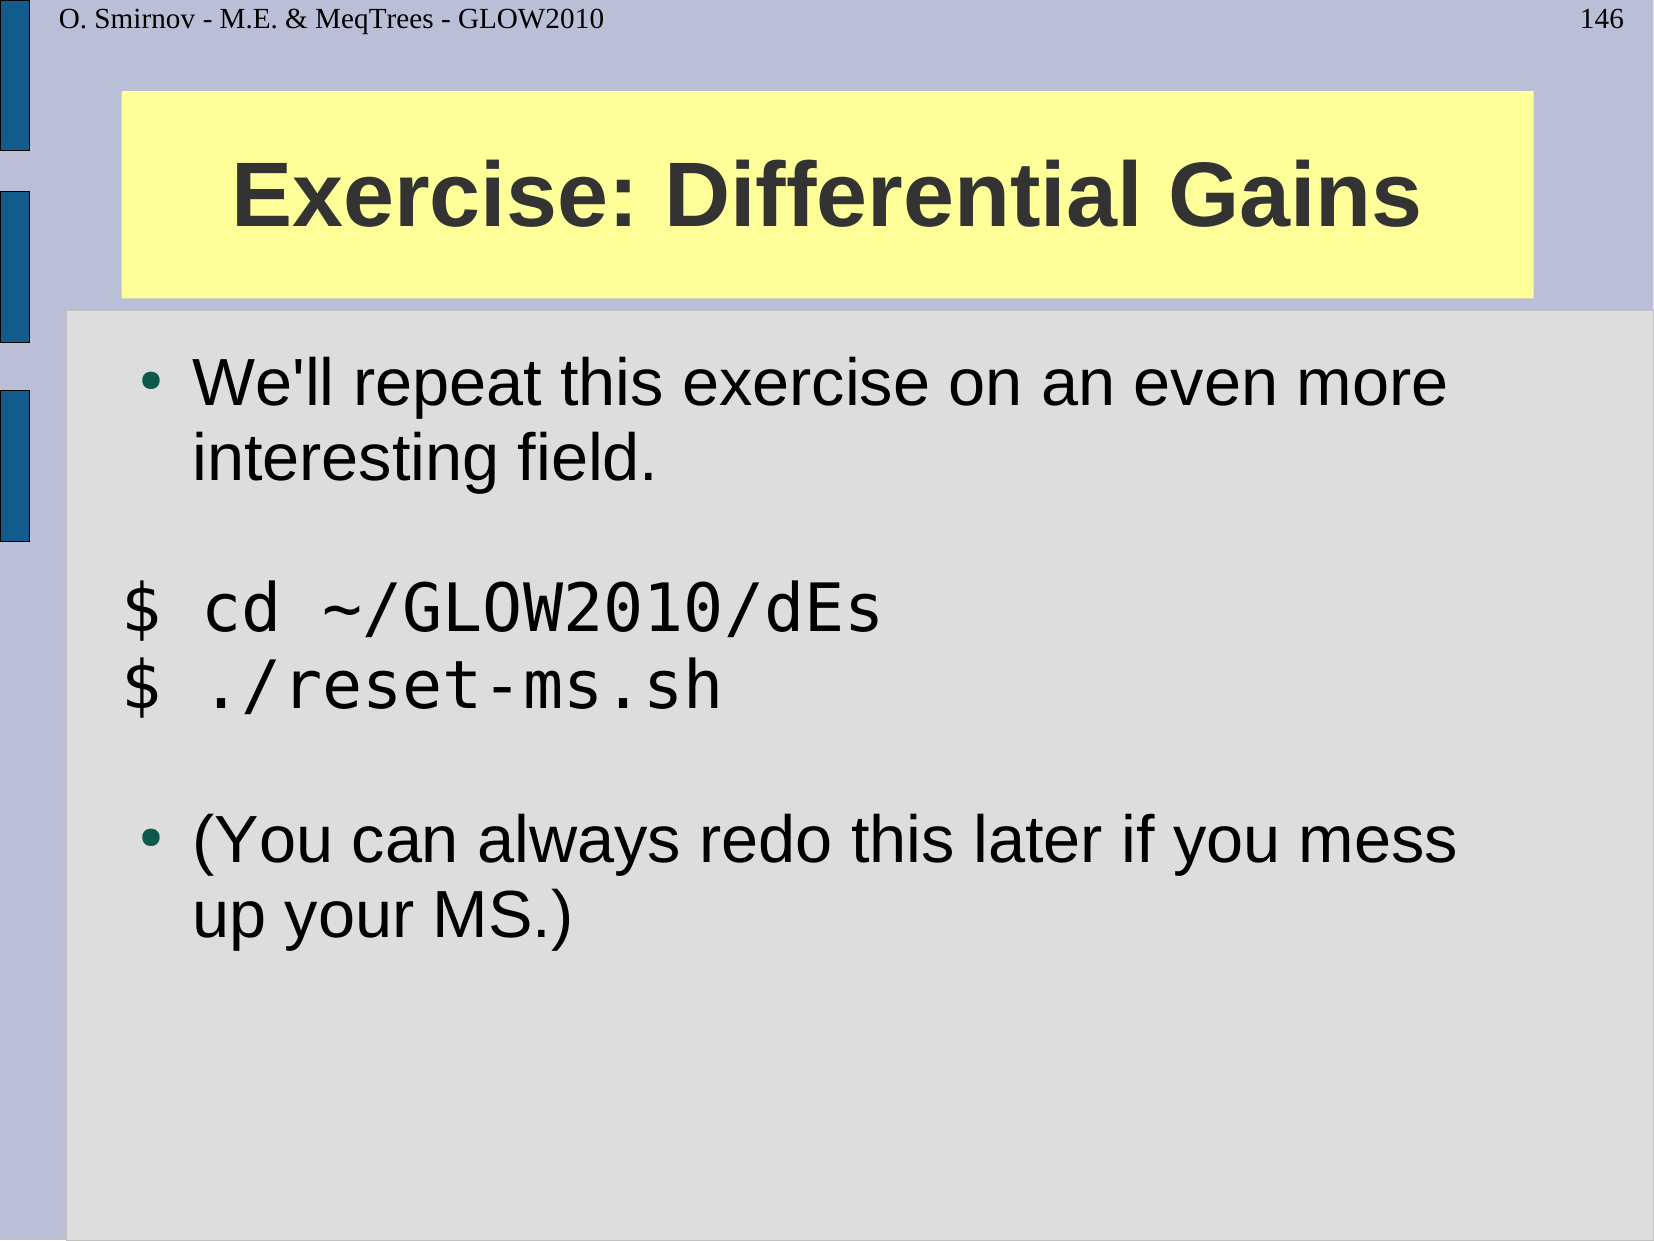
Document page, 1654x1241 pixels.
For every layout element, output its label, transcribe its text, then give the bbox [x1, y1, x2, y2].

list We'll repeat this exercise on an even more interesting field. $ cd ~/GLOW2010/dEs $ ./reset-ms.sh (You can always redo this later if you mess up your MS.) [121, 344, 1534, 1149]
title Exercise: Differential Gains [121, 91, 1534, 299]
